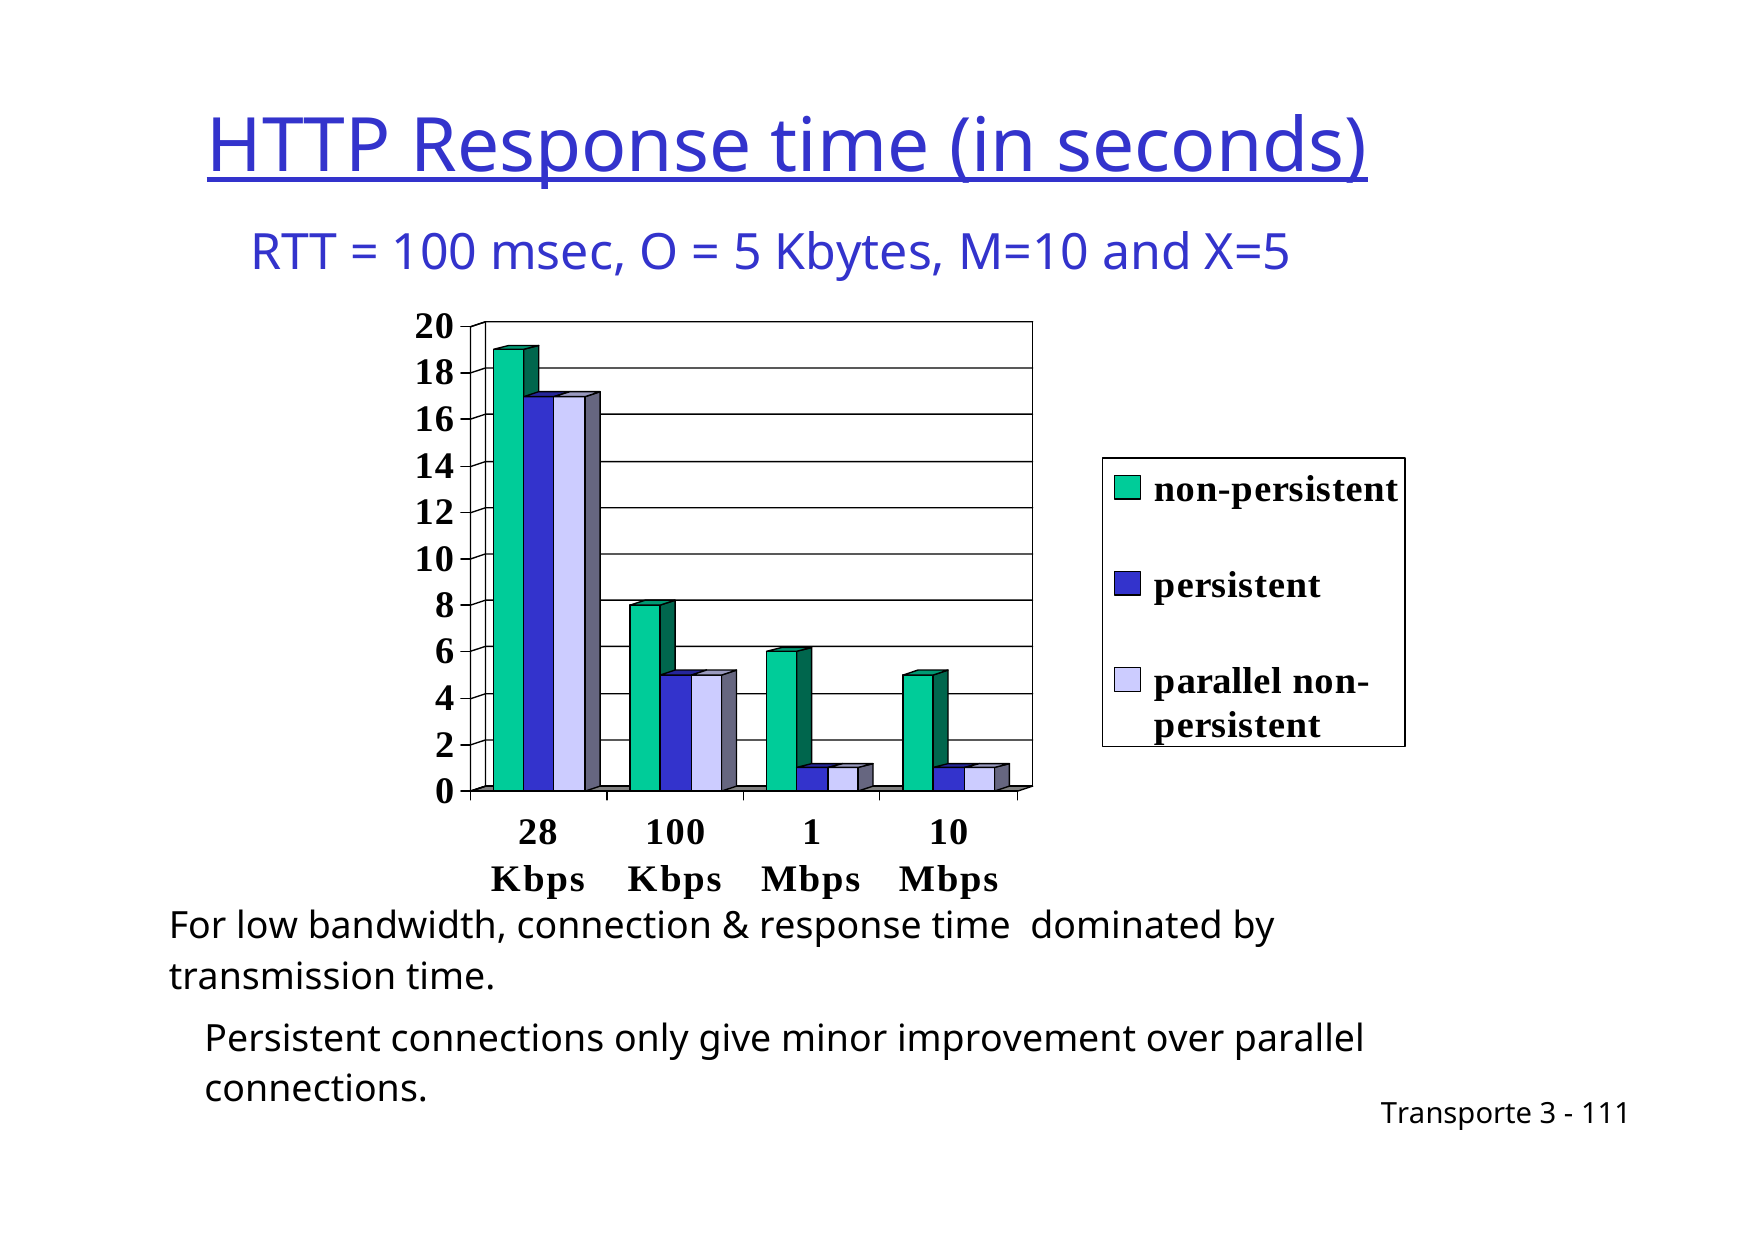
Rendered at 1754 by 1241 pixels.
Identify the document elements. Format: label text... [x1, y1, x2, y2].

text_box HTTP Response time (in seconds) [191, 83, 1383, 202]
text_box Persistent connections only give minor improvement over parallel connections. [189, 1003, 1391, 1121]
chart [331, 292, 1423, 890]
text_box RTT = 100 msec, O = 5 Kbytes, M=10 and X=5 [235, 208, 1464, 292]
text_box For low bandwidth, connection & response time dominated by transmission time. [153, 890, 1513, 1060]
